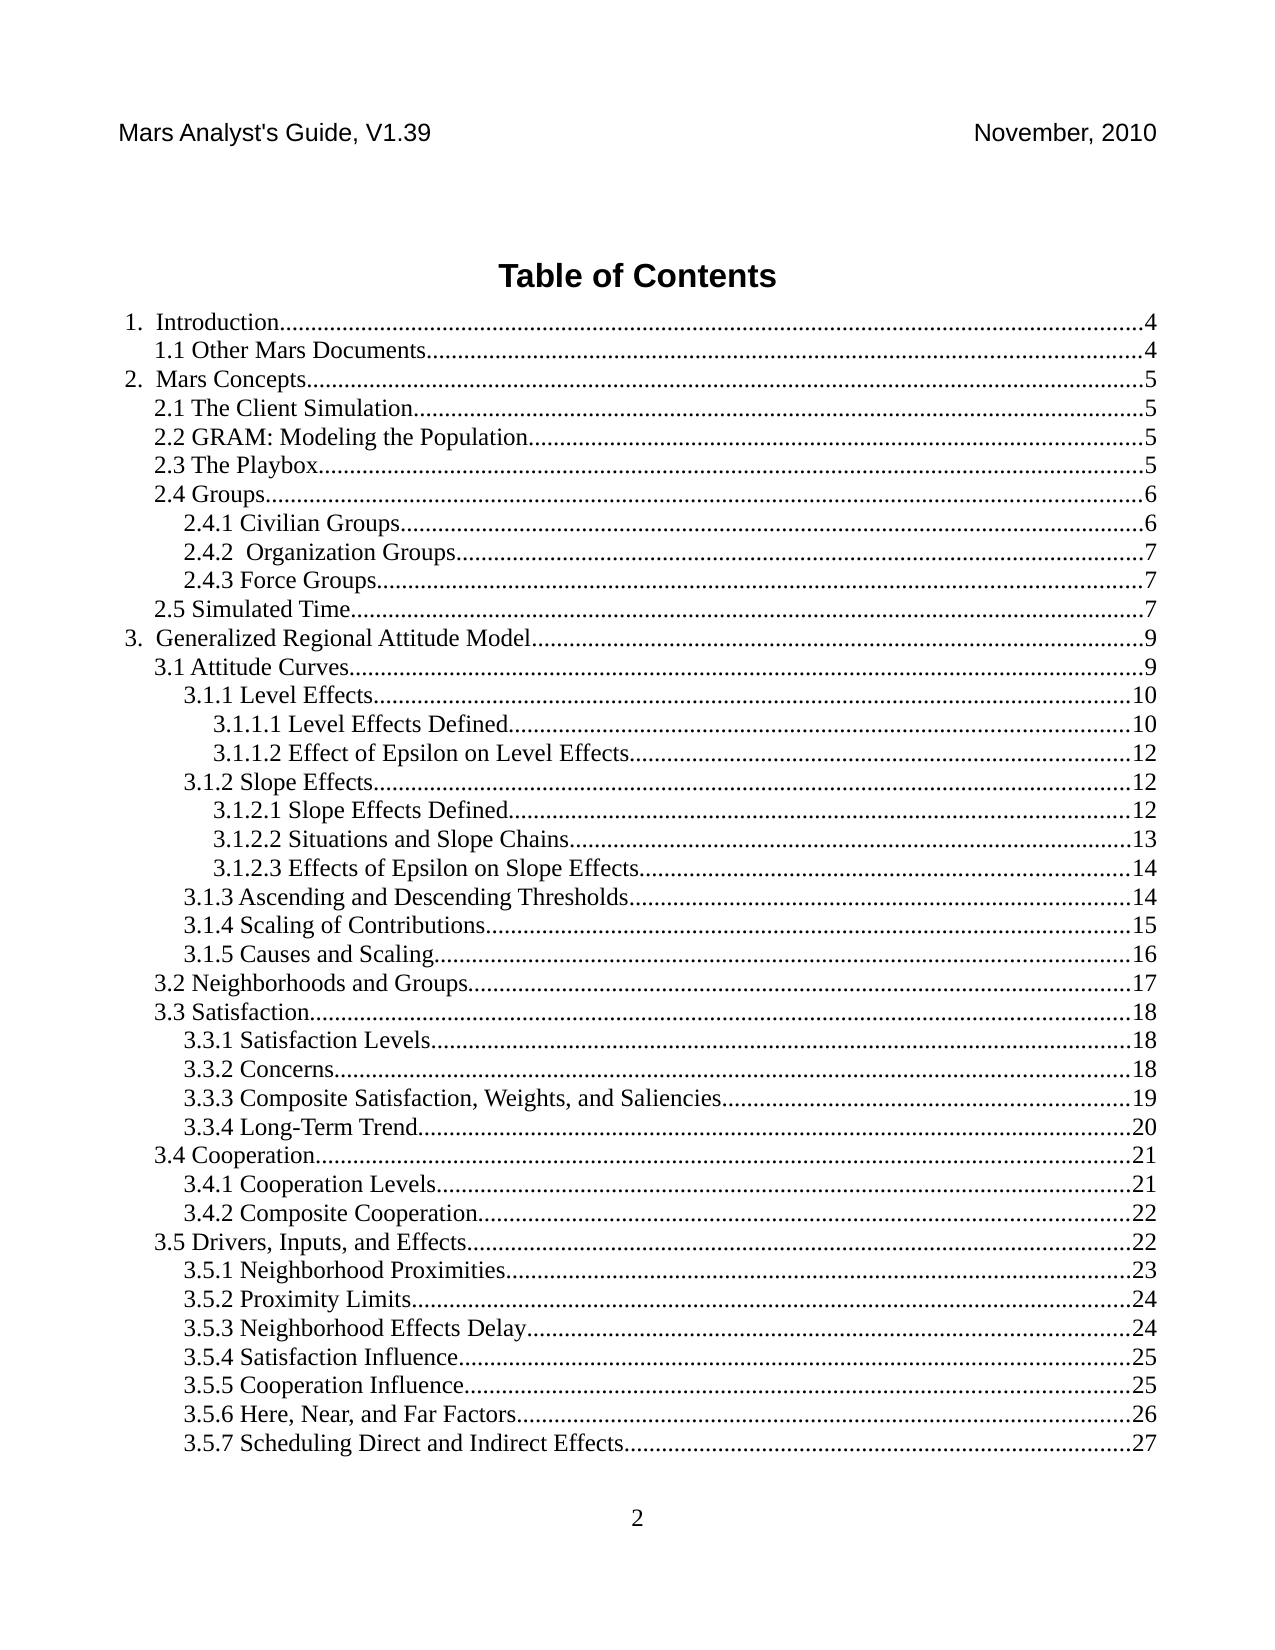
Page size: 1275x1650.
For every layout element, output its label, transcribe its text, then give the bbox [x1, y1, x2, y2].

text 3.4.1 Cooperation Levels 21 [177, 1169, 1157, 1198]
subtitle Table of Contents [118, 256, 1157, 294]
text 3.1.4 Scaling of Contributions 15 [177, 910, 1157, 939]
text 3.1.1.2 Effect of Epsilon on Level Effects 12 [207, 738, 1157, 767]
text 2.2 GRAM: Modeling the Population 5 [148, 422, 1157, 450]
text 3.1 Attitude Curves 9 [148, 652, 1157, 680]
text 1. Introduction 4 [118, 307, 1157, 335]
text 3.1.2.2 Situations and Slope Chains 13 [207, 824, 1157, 853]
text 2.1 The Client Simulation 5 [148, 393, 1157, 422]
text 3.1.3 Ascending and Descending Thresholds 14 [177, 882, 1157, 910]
text 3.5.4 Satisfaction Influence 25 [177, 1342, 1157, 1370]
text 3.5.6 Here, Near, and Far Factors 26 [177, 1399, 1157, 1428]
text 1.1 Other Mars Documents 4 [148, 335, 1157, 364]
text 2.4.2 Organization Groups 7 [177, 537, 1157, 565]
text 2.4.1 Civilian Groups 6 [177, 508, 1157, 537]
text 3.1.1.1 Level Effects Defined 10 [207, 709, 1157, 738]
text 3.1.2 Slope Effects 12 [177, 767, 1157, 795]
text 3.5 Drivers, Inputs, and Effects 22 [148, 1227, 1157, 1255]
text 3.3.3 Composite Satisfaction, Weights, and Saliencies 19 [177, 1083, 1157, 1112]
text 3.5.2 Proximity Limits 24 [177, 1284, 1157, 1313]
text 3.1.2.1 Slope Effects Defined 12 [207, 795, 1157, 824]
text 3.2 Neighborhoods and Groups 17 [148, 968, 1157, 997]
text 2.4 Groups 6 [148, 479, 1157, 508]
text 3.1.1 Level Effects 10 [177, 680, 1157, 709]
text 3.3 Satisfaction 18 [148, 997, 1157, 1025]
text 3.3.1 Satisfaction Levels 18 [177, 1025, 1157, 1054]
text 2.5 Simulated Time 7 [148, 594, 1157, 623]
text 3.1.2.3 Effects of Epsilon on Slope Effects 14 [207, 853, 1157, 882]
text 3.5.7 Scheduling Direct and Indirect Effects 27 [177, 1428, 1157, 1457]
text 3.4.2 Composite Cooperation 22 [177, 1198, 1157, 1227]
text 3.5.5 Cooperation Influence 25 [177, 1370, 1157, 1399]
text 3. Generalized Regional Attitude Model 9 [118, 623, 1157, 652]
text 2. Mars Concepts 5 [118, 364, 1157, 393]
text 2.3 The Playbox 5 [148, 450, 1157, 479]
text 3.5.1 Neighborhood Proximities 23 [177, 1255, 1157, 1284]
text 3.4 Cooperation 21 [148, 1140, 1157, 1169]
text 3.3.2 Concerns 18 [177, 1054, 1157, 1083]
text 2.4.3 Force Groups 7 [177, 565, 1157, 594]
text 3.3.4 Long-Term Trend 20 [177, 1112, 1157, 1140]
text 3.1.5 Causes and Scaling 16 [177, 939, 1157, 968]
text 3.5.3 Neighborhood Effects Delay 24 [177, 1313, 1157, 1342]
